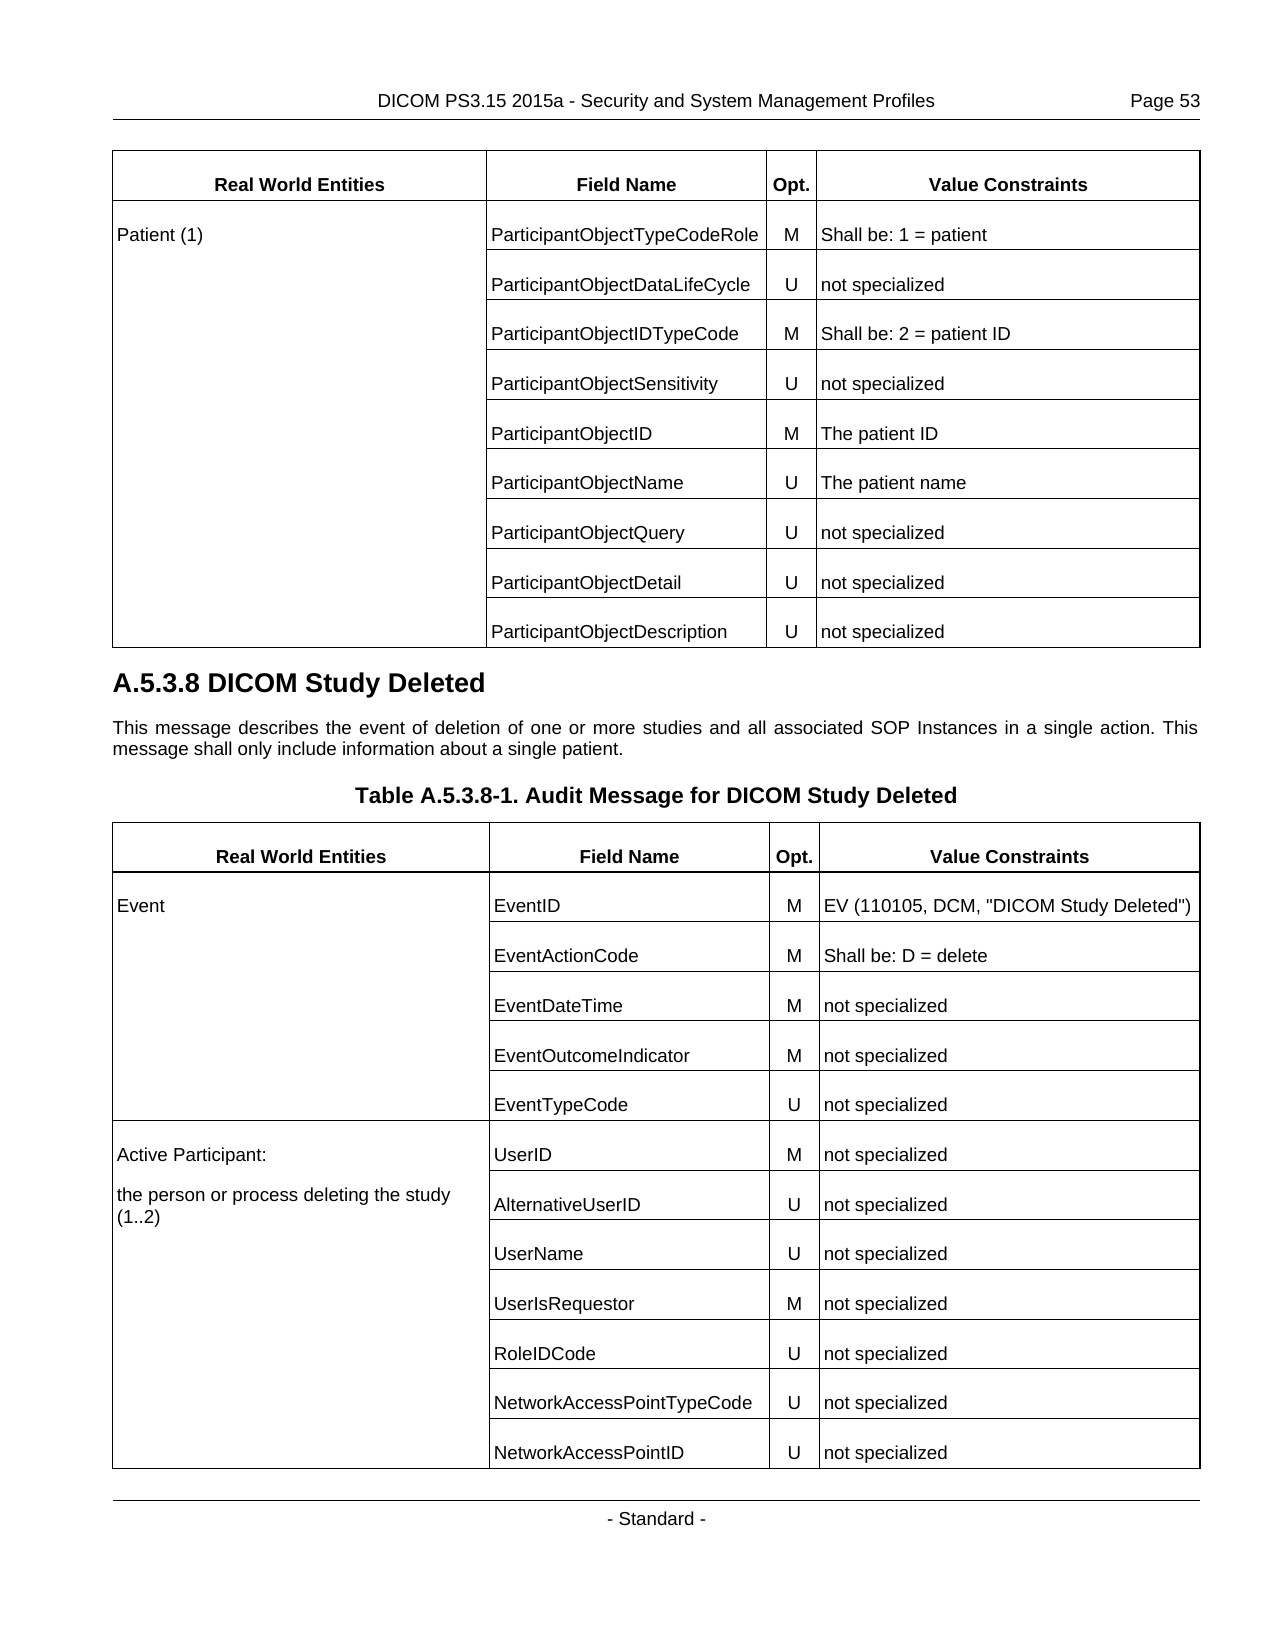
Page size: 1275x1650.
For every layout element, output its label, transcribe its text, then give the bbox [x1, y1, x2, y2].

table_cell M [770, 1121, 819, 1169]
table_cell U [770, 1369, 819, 1418]
table_cell EventID [490, 873, 769, 921]
table_cell The patient name [817, 449, 1199, 498]
table_cell ParticipantObjectName [487, 449, 766, 498]
table_cell Active Participant: the person or process deleting the study (1..2) [113, 1121, 489, 1468]
table_cell U [770, 1171, 819, 1219]
table_cell U [767, 598, 816, 647]
table_cell EventActionCode [490, 922, 769, 971]
table_cell Event [113, 873, 489, 1120]
table_cell U [770, 1220, 819, 1269]
table_header Field Name [487, 151, 766, 200]
table_cell The patient ID [817, 400, 1199, 448]
table_cell not specialized [817, 250, 1199, 299]
table_cell M [767, 400, 816, 448]
table_cell UserIsRequestor [490, 1270, 769, 1318]
table_cell U [767, 449, 816, 498]
table_cell M [770, 972, 819, 1020]
table_cell EventTypeCode [490, 1071, 769, 1120]
table_cell ParticipantObjectDescription [487, 598, 766, 647]
text A.5.3.8 DICOM Study Deleted [112, 667, 1200, 698]
table_cell U [770, 1419, 819, 1468]
table_cell ParticipantObjectIDTypeCode [487, 300, 766, 349]
table_header Value Constraints [817, 151, 1199, 200]
table_header Field Name [490, 823, 769, 871]
text Table A.5.3.8-1. Audit Message for DICOM Study Deleted [112, 782, 1200, 808]
text This message describes the event of deletion of one or more studies and all associated SOP Instances in a single action. This message shall only include information about a single patient. [112, 717, 1200, 760]
table_cell not specialized [820, 1071, 1199, 1120]
table_cell ParticipantObjectQuery [487, 499, 766, 547]
table_cell not specialized [820, 972, 1199, 1020]
table_cell NetworkAccessPointID [490, 1419, 769, 1468]
table_cell Shall be: D = delete [820, 922, 1199, 971]
table_cell EventOutcomeIndicator [490, 1021, 769, 1070]
table_cell ParticipantObjectDataLifeCycle [487, 250, 766, 299]
table_cell ParticipantObjectSensitivity [487, 350, 766, 398]
table_cell UserID [490, 1121, 769, 1169]
table_header Opt. [767, 151, 816, 200]
table_cell EventDateTime [490, 972, 769, 1020]
table_cell NetworkAccessPointTypeCode [490, 1369, 769, 1418]
table_cell not specialized [820, 1369, 1199, 1418]
table_header Opt. [770, 823, 819, 871]
table_cell U [770, 1071, 819, 1120]
table_cell U [767, 549, 816, 597]
table_cell not specialized [820, 1021, 1199, 1070]
table_cell not specialized [817, 350, 1199, 398]
table_cell not specialized [820, 1121, 1199, 1169]
table_cell Shall be: 1 = patient [817, 201, 1199, 249]
table_cell U [770, 1320, 819, 1368]
table_cell M [770, 922, 819, 971]
table_header Real World Entities [113, 823, 489, 871]
table_cell RoleIDCode [490, 1320, 769, 1368]
table_cell M [767, 201, 816, 249]
table_cell M [770, 1270, 819, 1318]
table_cell U [767, 499, 816, 547]
table_cell not specialized [820, 1171, 1199, 1219]
table_cell M [767, 300, 816, 349]
table_cell UserName [490, 1220, 769, 1269]
table_cell AlternativeUserID [490, 1171, 769, 1219]
table_cell not specialized [820, 1320, 1199, 1368]
table_cell ParticipantObjectTypeCodeRole [487, 201, 766, 249]
table_cell ParticipantObjectDetail [487, 549, 766, 597]
table_cell Patient (1) [113, 201, 486, 647]
table_cell not specialized [817, 549, 1199, 597]
table_cell not specialized [820, 1419, 1199, 1468]
table_cell U [767, 250, 816, 299]
table_cell not specialized [817, 598, 1199, 647]
table_cell ParticipantObjectID [487, 400, 766, 448]
table_cell Shall be: 2 = patient ID [817, 300, 1199, 349]
table_cell not specialized [820, 1270, 1199, 1318]
table_header Real World Entities [113, 151, 486, 200]
table_cell not specialized [820, 1220, 1199, 1269]
table_cell not specialized [817, 499, 1199, 547]
table_cell M [770, 873, 819, 921]
table_cell M [770, 1021, 819, 1070]
table_header Value Constraints [820, 823, 1199, 871]
table_cell U [767, 350, 816, 398]
table_cell EV (110105, DCM, "DICOM Study Deleted") [820, 873, 1199, 921]
